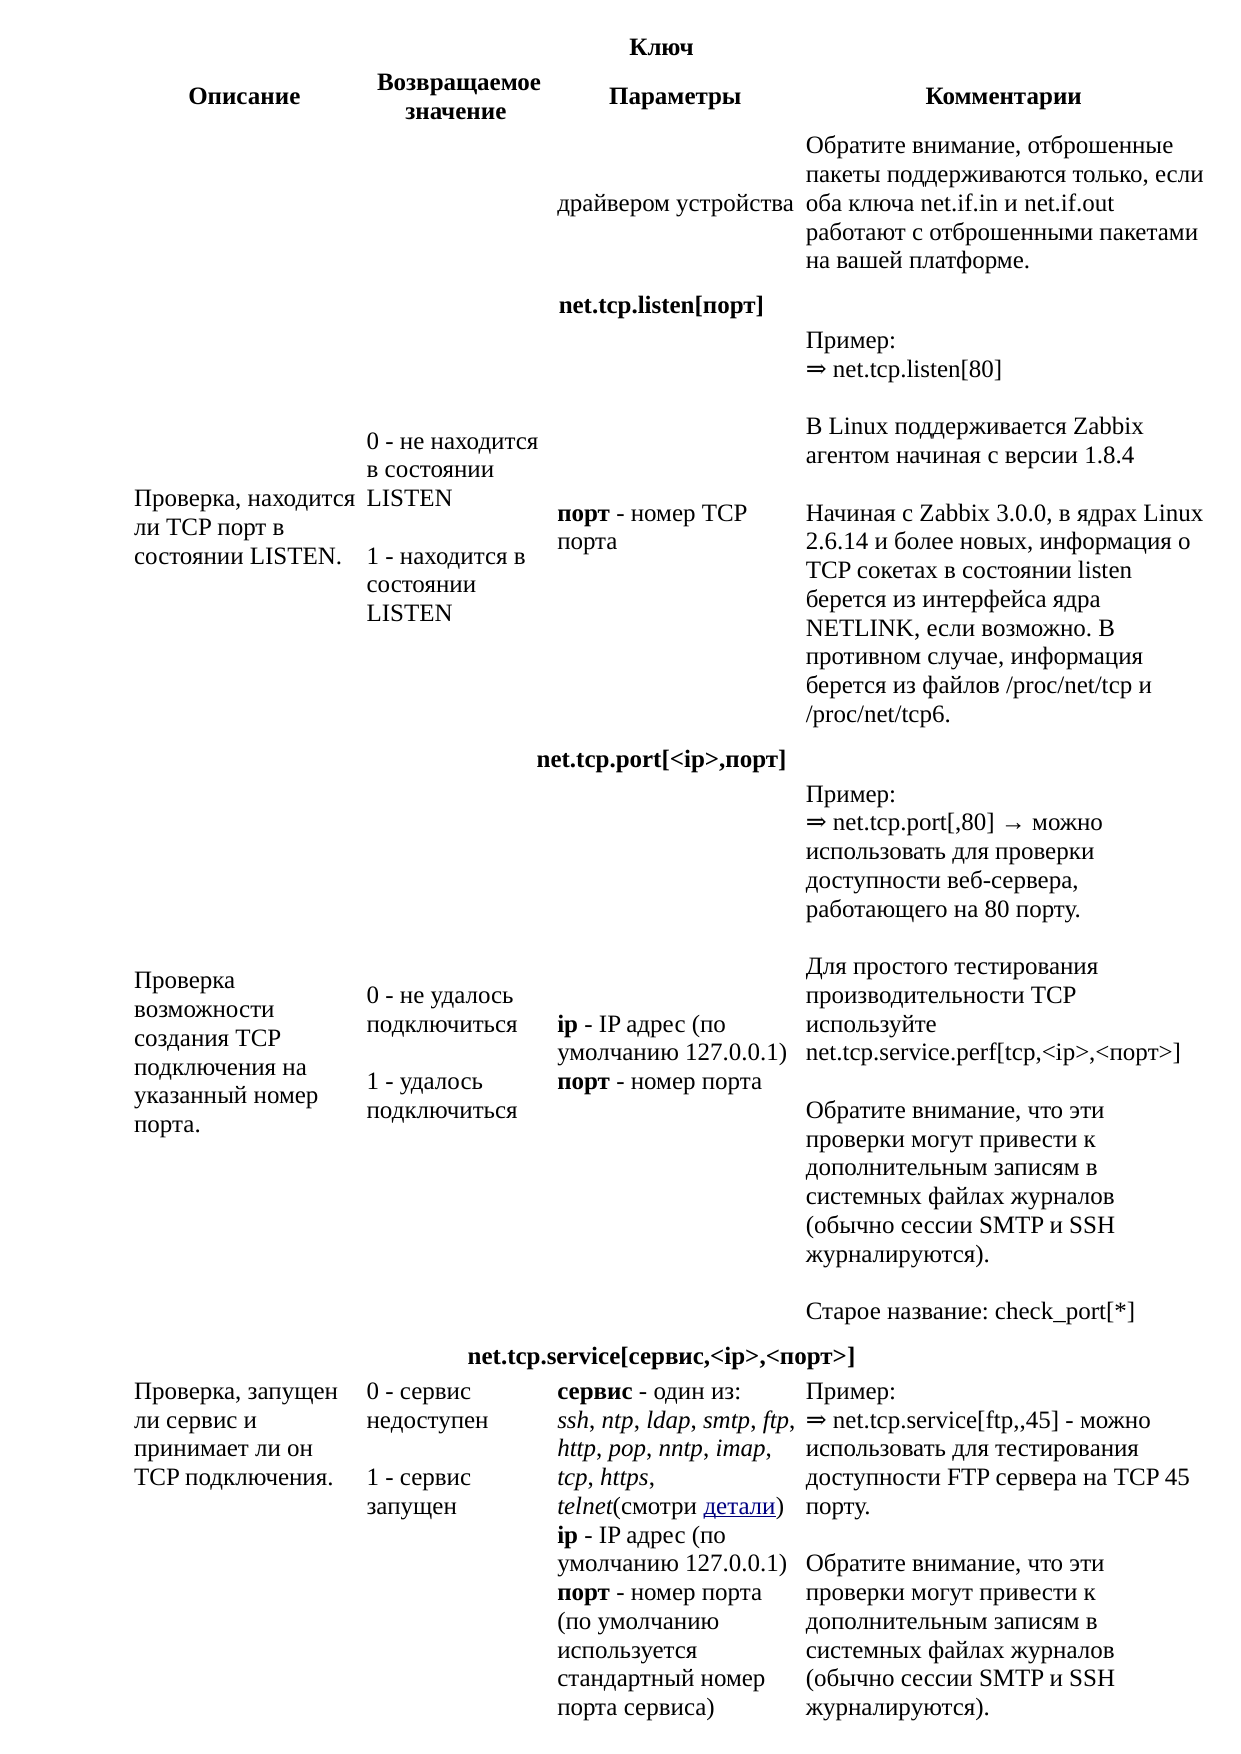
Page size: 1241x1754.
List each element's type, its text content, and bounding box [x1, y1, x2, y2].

table_cell ip - IP адрес (по умолчанию 127.0.0.1) порт - номер порта [554, 776, 803, 1328]
table_cell Параметры [554, 64, 803, 127]
table_cell [118, 128, 131, 277]
table_header Ключ [118, 30, 1211, 64]
table_cell [118, 731, 1211, 741]
table_cell [118, 1328, 1211, 1338]
table_cell 0 - не удалось подключиться 1 - удалось подключиться [364, 776, 554, 1328]
table_cell [118, 776, 131, 1328]
table_cell Пример: ⇒ net.tcp.listen[80] В Linux поддерживается Zabbix агентом начиная с версии 1.8.4 Начиная с Zabbix 3.0.0, в ядрах Linux 2.6.14 и более новых, информация о TCP сокетах в состоянии listen берется из интерфейса ядра NETLINK, если возможно. В противном случае, информация берется из файлов /proc/net/tcp и /proc/net/tcp6. [803, 322, 1211, 731]
table_cell Пример: ⇒ net.tcp.port[,80] → можно использовать для проверки доступности веб-сервера, работающего на 80 порту. Для простого тестирования производительности TCP используйте net.tcp.service.perf[tcp,<ip>,<порт>] Обратите внимание, что эти проверки могут привести к дополнительным записям в системных файлах журналов (обычно сессии SMTP и SSH журналируются). Старое название: check_port[*] [803, 776, 1211, 1328]
table_cell net.tcp.port[<ip>,порт] [118, 741, 1211, 776]
table_cell драйвером устройства [554, 128, 803, 277]
table_cell [118, 277, 1211, 288]
table_cell [131, 128, 363, 277]
table_cell порт - номер TCP порта [554, 322, 803, 731]
table_cell Пример: ⇒ net.tcp.service[ftp,,45] - можно использовать для тестирования доступности FTP сервера на TCP 45 порту. Обратите внимание, что эти проверки могут привести к дополнительным записям в системных файлах журналов (обычно сессии SMTP и SSH журналируются). [803, 1373, 1211, 1724]
table_cell net.tcp.listen[порт] [118, 288, 1211, 322]
table_cell Проверка, находится ли TCP порт в состоянии LISTEN. [131, 322, 363, 731]
table_cell [118, 1373, 131, 1724]
table_cell Возвращаемое значение [364, 64, 554, 127]
table_cell сервис - один из: ssh, ntp, ldap, smtp, ftp, http, pop, nntp, imap, tcp, https, telnet(смотри детали) ip - IP адрес (по умолчанию 127.0.0.1) порт - номер порта (по умолчанию используется стандартный номер порта сервиса) [554, 1373, 803, 1724]
table_cell [364, 128, 554, 277]
table_cell net.tcp.service[сервис,<ip>,<порт>] [118, 1339, 1211, 1373]
table_cell 0 - сервис недоступен 1 - сервис запущен [364, 1373, 554, 1724]
table_cell Обратите внимание, отброшенные пакеты поддерживаются только, если оба ключа net.if.in и net.if.out работают с отброшенными пакетами на вашей платформе. [803, 128, 1211, 277]
table_cell Проверка возможности создания TCP подключения на указанный номер порта. [131, 776, 363, 1328]
table_cell Проверка, запущен ли сервис и принимает ли он TCP подключения. [131, 1373, 363, 1724]
table_cell Комментарии [803, 64, 1211, 127]
table_cell 0 - не находится в состоянии LISTEN 1 - находится в состоянии LISTEN [364, 322, 554, 731]
table_cell [118, 322, 131, 731]
table_cell [118, 64, 131, 127]
table_cell Описание [131, 64, 363, 127]
